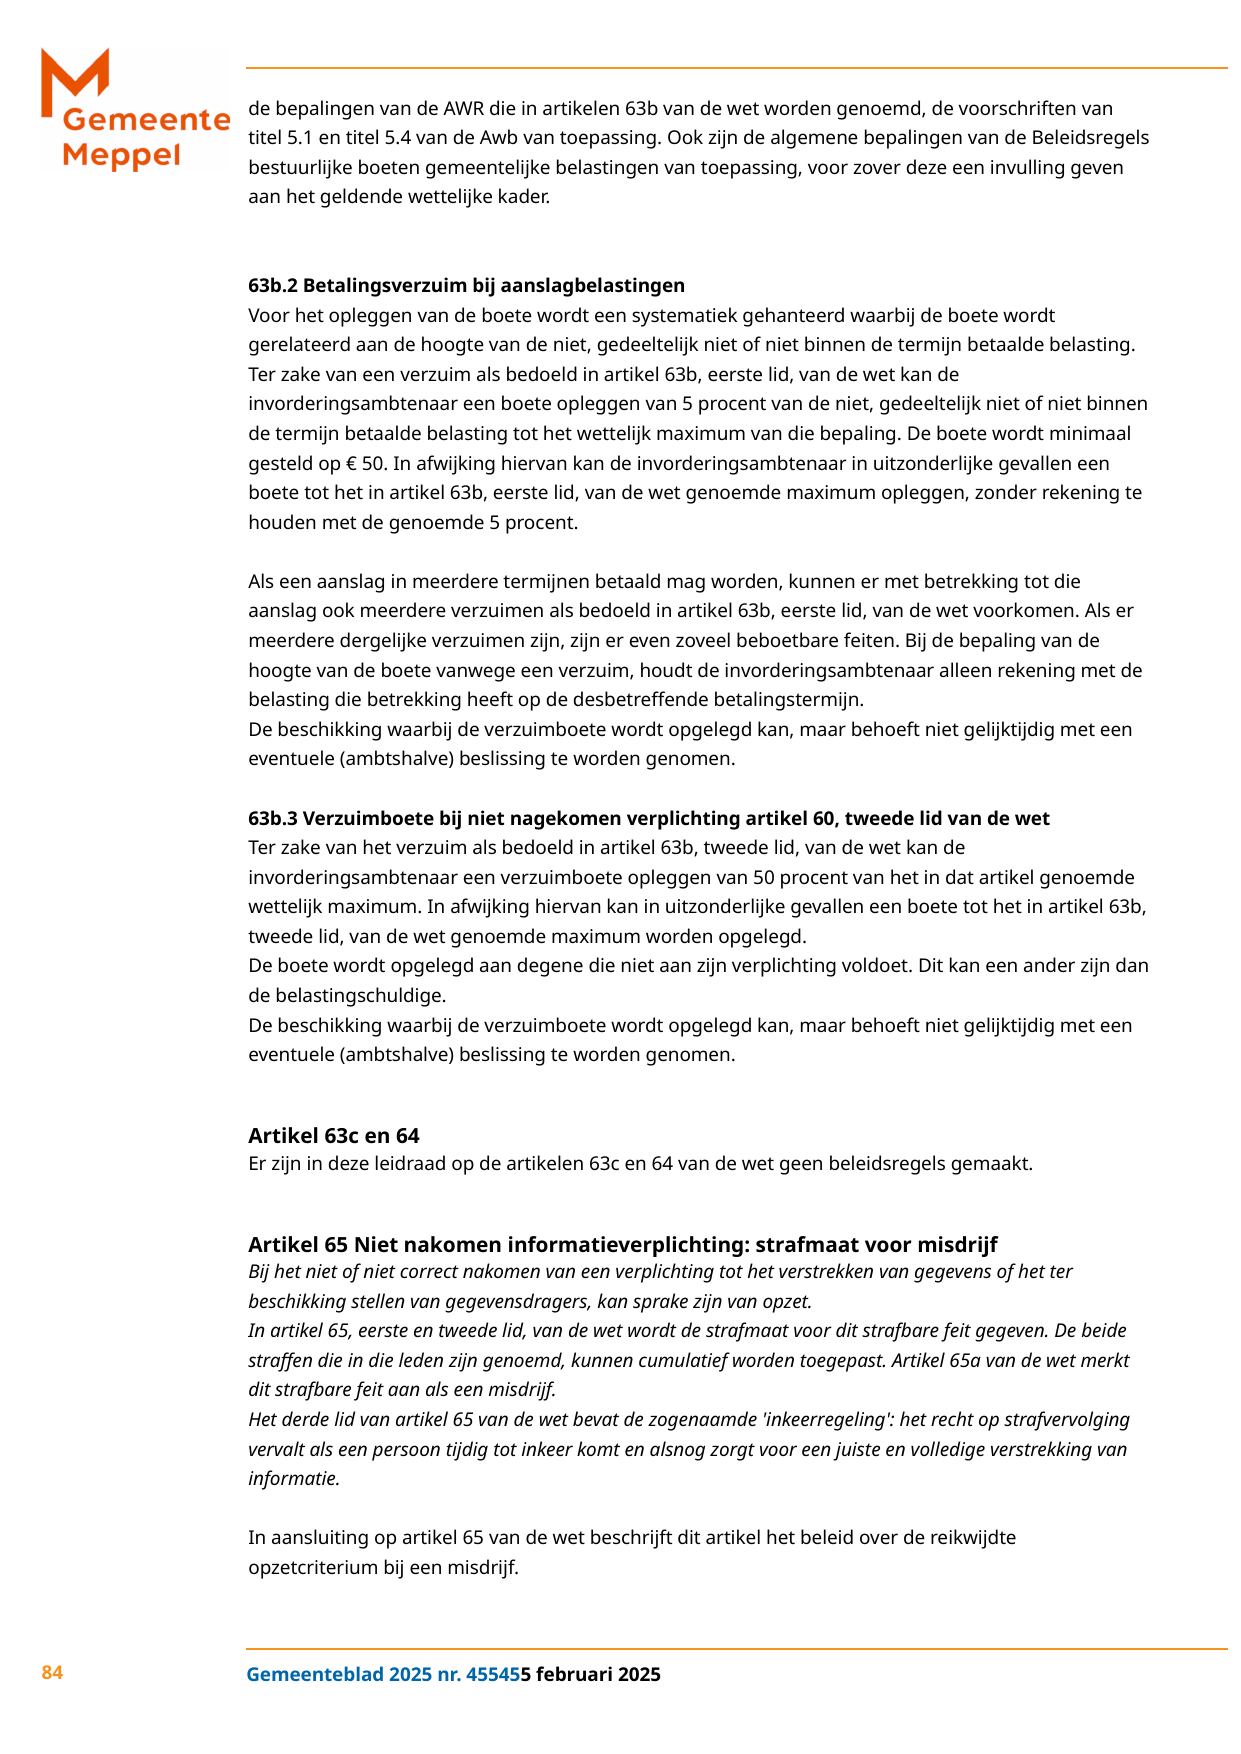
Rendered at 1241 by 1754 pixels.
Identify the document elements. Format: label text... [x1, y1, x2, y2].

text De beschikking waarbij de verzuimboete wordt opgelegd kan, maar behoeft niet gelijktijdig met een eventuele (ambtshalve) beslissing te worden genomen. [248, 716, 1152, 771]
picture [41, 47, 231, 172]
text Artikel 63c en 64 [248, 1121, 1152, 1150]
text De boete wordt opgelegd aan degene die niet aan zijn verplichting voldoet. Dit kan een ander zijn dan de belastingschuldige. [248, 953, 1152, 1008]
text De beschikking waarbij de verzuimboete wordt opgelegd kan, maar behoeft niet gelijktijdig met een eventuele (ambtshalve) beslissing te worden genomen. [248, 1012, 1152, 1067]
text 63b.2 Betalingsverzuim bij aanslagbelastingen [248, 272, 1152, 298]
text Voor het opleggen van de boete wordt een systematiek gehanteerd waarbij de boete wordt gerelateerd aan de hoogte van de niet, gedeeltelijk niet of niet binnen de termijn betaalde belasting. [248, 302, 1152, 357]
text Bij het niet of niet correct nakomen van een verplichting tot het verstrekken van gegevens of het ter beschikking stellen van gegevensdragers, kan sprake zijn van opzet. [248, 1258, 1152, 1314]
text In artikel 65, eerste en tweede lid, van de wet wordt de strafmaat voor dit strafbare feit gegeven. De beide straffen die in die leden zijn genoemd, kunnen cumulatief worden toegepast. Artikel 65a van de wet merkt dit strafbare feit aan als een misdrijf. [248, 1317, 1152, 1402]
text Als een aanslag in meerdere termijnen betaald mag worden, kunnen er met betrekking tot die aanslag ook meerdere verzuimen als bedoeld in artikel 63b, eerste lid, van de wet voorkomen. Als er meerdere dergelijke verzuimen zijn, zijn er even zoveel beboetbare feiten. Bij de bepaling van de hoogte van de boete vanwege een verzuim, houdt de invorderingsambtenaar alleen rekening met de belasting die betrekking heeft op de desbetreffende betalingstermijn. [248, 568, 1152, 712]
text In aansluiting op artikel 65 van de wet beschrijft dit artikel het beleid over de reikwijdte opzetcriterium bij een misdrijf. [248, 1524, 1152, 1580]
text Ter zake van een verzuim als bedoeld in artikel 63b, eerste lid, van de wet kan de invorderingsambtenaar een boete opleggen van 5 procent van de niet, gedeeltelijk niet of niet binnen de termijn betaalde belasting tot het wettelijk maximum van die bepaling. De boete wordt minimaal gesteld op € 50. In afwijking hiervan kan de invorderingsambtenaar in uitzonderlijke gevallen een boete tot het in artikel 63b, eerste lid, van de wet genoemde maximum opleggen, zonder rekening te houden met de genoemde 5 procent. [248, 361, 1152, 535]
text Ter zake van het verzuim als bedoeld in artikel 63b, tweede lid, van de wet kan de invorderingsambtenaar een verzuimboete opleggen van 50 procent van het in dat artikel genoemde wettelijk maximum. In afwijking hiervan kan in uitzonderlijke gevallen een boete tot het in artikel 63b, tweede lid, van de wet genoemde maximum worden opgelegd. [248, 834, 1152, 949]
text Artikel 65 Niet nakomen informatieverplichting: strafmaat voor misdrijf [248, 1230, 1152, 1258]
text 63b.3 Verzuimboete bij niet nagekomen verplichting artikel 60, tweede lid van de wet [248, 805, 1152, 831]
text Het derde lid van artikel 65 van de wet bevat de zogenaamde 'inkeerregeling': het recht op strafvervolging vervalt als een persoon tijdig tot inkeer komt en alsnog zorgt voor een juiste en volledige verstrekking van informatie. [248, 1406, 1152, 1491]
text de bepalingen van de AWR die in artikelen 63b van de wet worden genoemd, de voorschriften van titel 5.1 en titel 5.4 van de Awb van toepassing. Ook zijn de algemene bepalingen van de Beleidsregels bestuurlijke boeten gemeentelijke belastingen van toepassing, voor zover deze een invulling geven aan het geldende wettelijke kader. [248, 95, 1152, 209]
text Er zijn in deze leidraad op de artikelen 63c en 64 van de wet geen beleidsregels gemaakt. [248, 1150, 1152, 1176]
